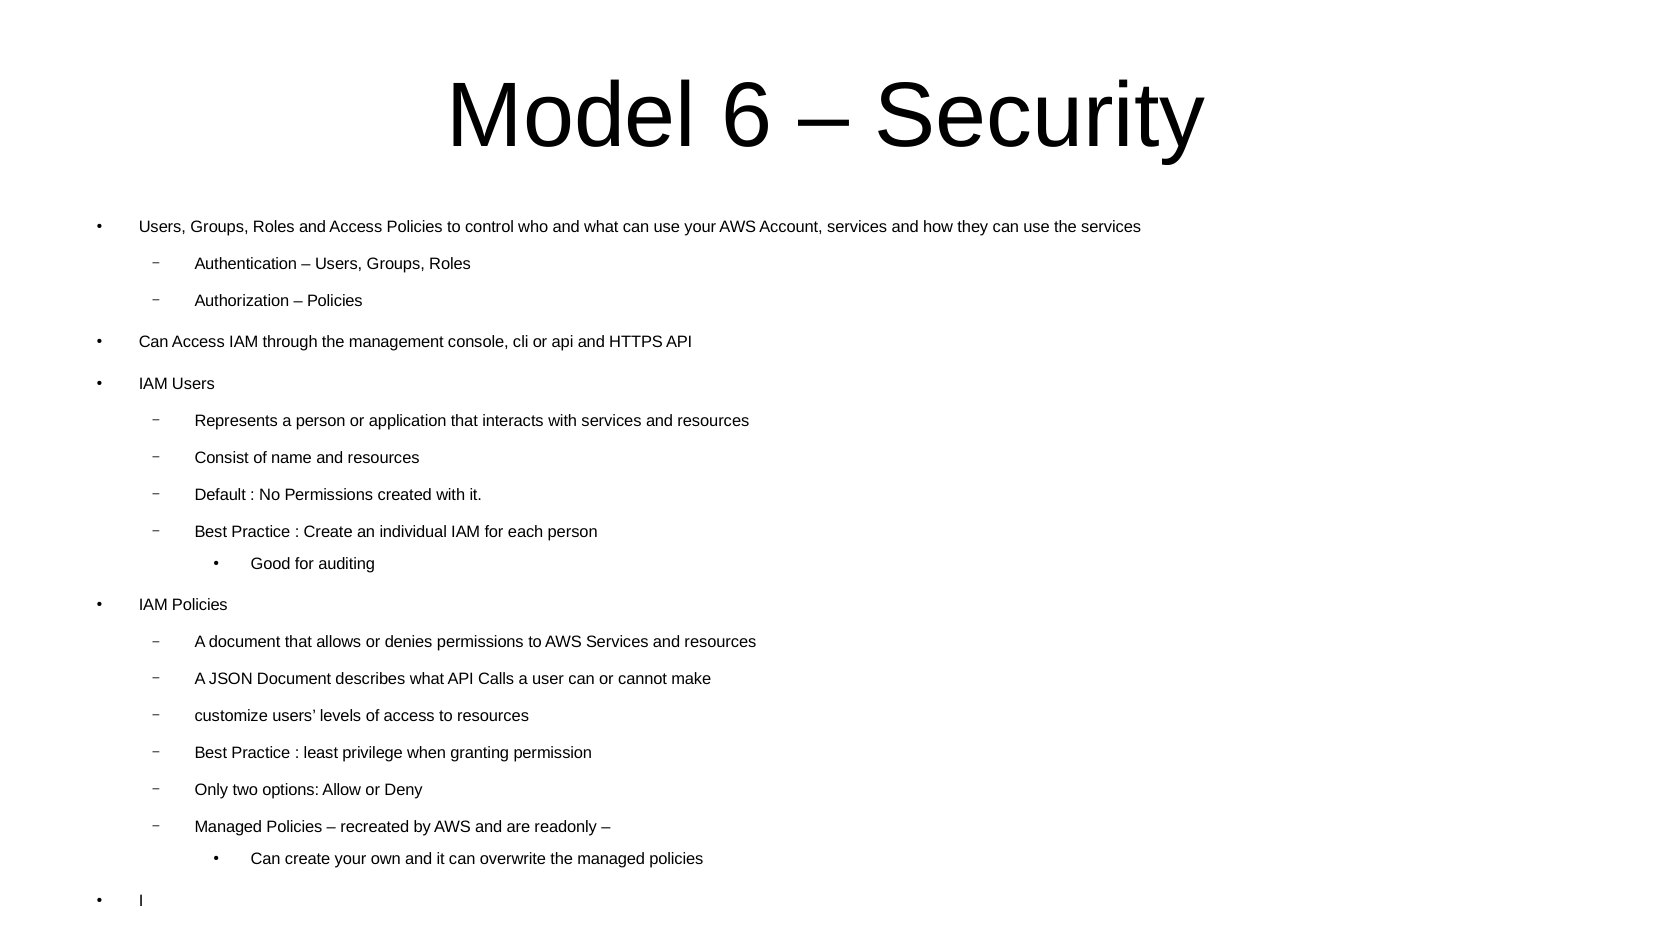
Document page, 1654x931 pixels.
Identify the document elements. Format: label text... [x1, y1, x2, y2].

title Model 6 – Security [82, 37, 1571, 193]
list Users, Groups, Roles and Access Policies to control who and what can use your AWS Account, services and how they can use the services Authentication – Users, Groups, Roles Authorization – Policies Can Access IAM through the management console, cli or api and HTTPS API IAM Users Represents a person or application that interacts with services and resources Consist of name and resources Default : No Permissions created with it. Best Practice : Create an individual IAM for each person Good for auditing IAM Policies A document that allows or denies permissions to AWS Services and resources A JSON Document describes what API Calls a user can or cannot make customize users’ levels of access to resources Best Practice : least privilege when granting permission Only two options: Allow or Deny Managed Policies – recreated by AWS and are readonly – Can create your own and it can overwrite the managed policies I [82, 217, 1606, 916]
